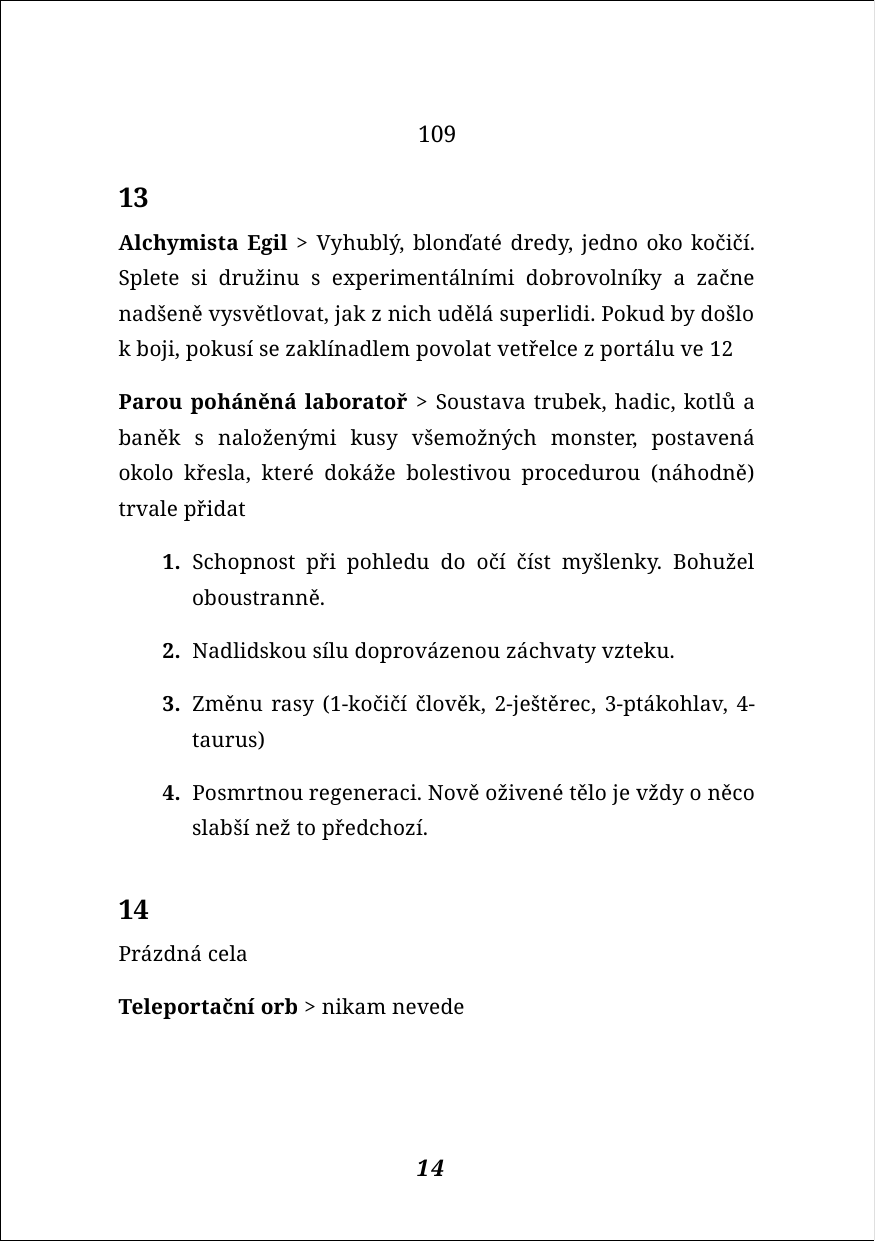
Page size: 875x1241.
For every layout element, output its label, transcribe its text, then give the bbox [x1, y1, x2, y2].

list Schopnost při pohledu do očí číst myšlenky. Bohužel oboustranně. [162, 547, 756, 611]
subtitle 14 [118, 890, 756, 927]
text Teleportační orb > nikam nevede [118, 992, 756, 1021]
text Parou poháněná laboratoř > Soustava trubek, hadic, kotlů a baněk s naloženými kusy všemožných monster, postavená okolo křesla, které dokáže bolestivou procedurou (náhodně) trvale přidat [118, 387, 756, 522]
list Nadlidskou sílu doprovázenou záchvaty vzteku. [162, 636, 756, 664]
text Alchymista Egil > Vyhublý, blonďaté dredy, jedno oko kočičí. Splete si družinu s experimentálními dobrovolníky a začne nadšeně vysvětlovat, jak z nich udělá superlidi. Pokud by došlo k boji, pokusí se zaklínadlem povolat vetřelce z portálu ve 12 [118, 228, 756, 363]
text Prázdná cela [118, 939, 756, 967]
list Posmrtnou regeneraci. Nově oživené tělo je vždy o něco slabší než to předchozí. [162, 778, 756, 842]
list Změnu rasy (1-kočičí člověk, 2-ještěrec, 3-ptákohlav, 4-taurus) [162, 689, 756, 753]
subtitle 13 [118, 179, 756, 216]
